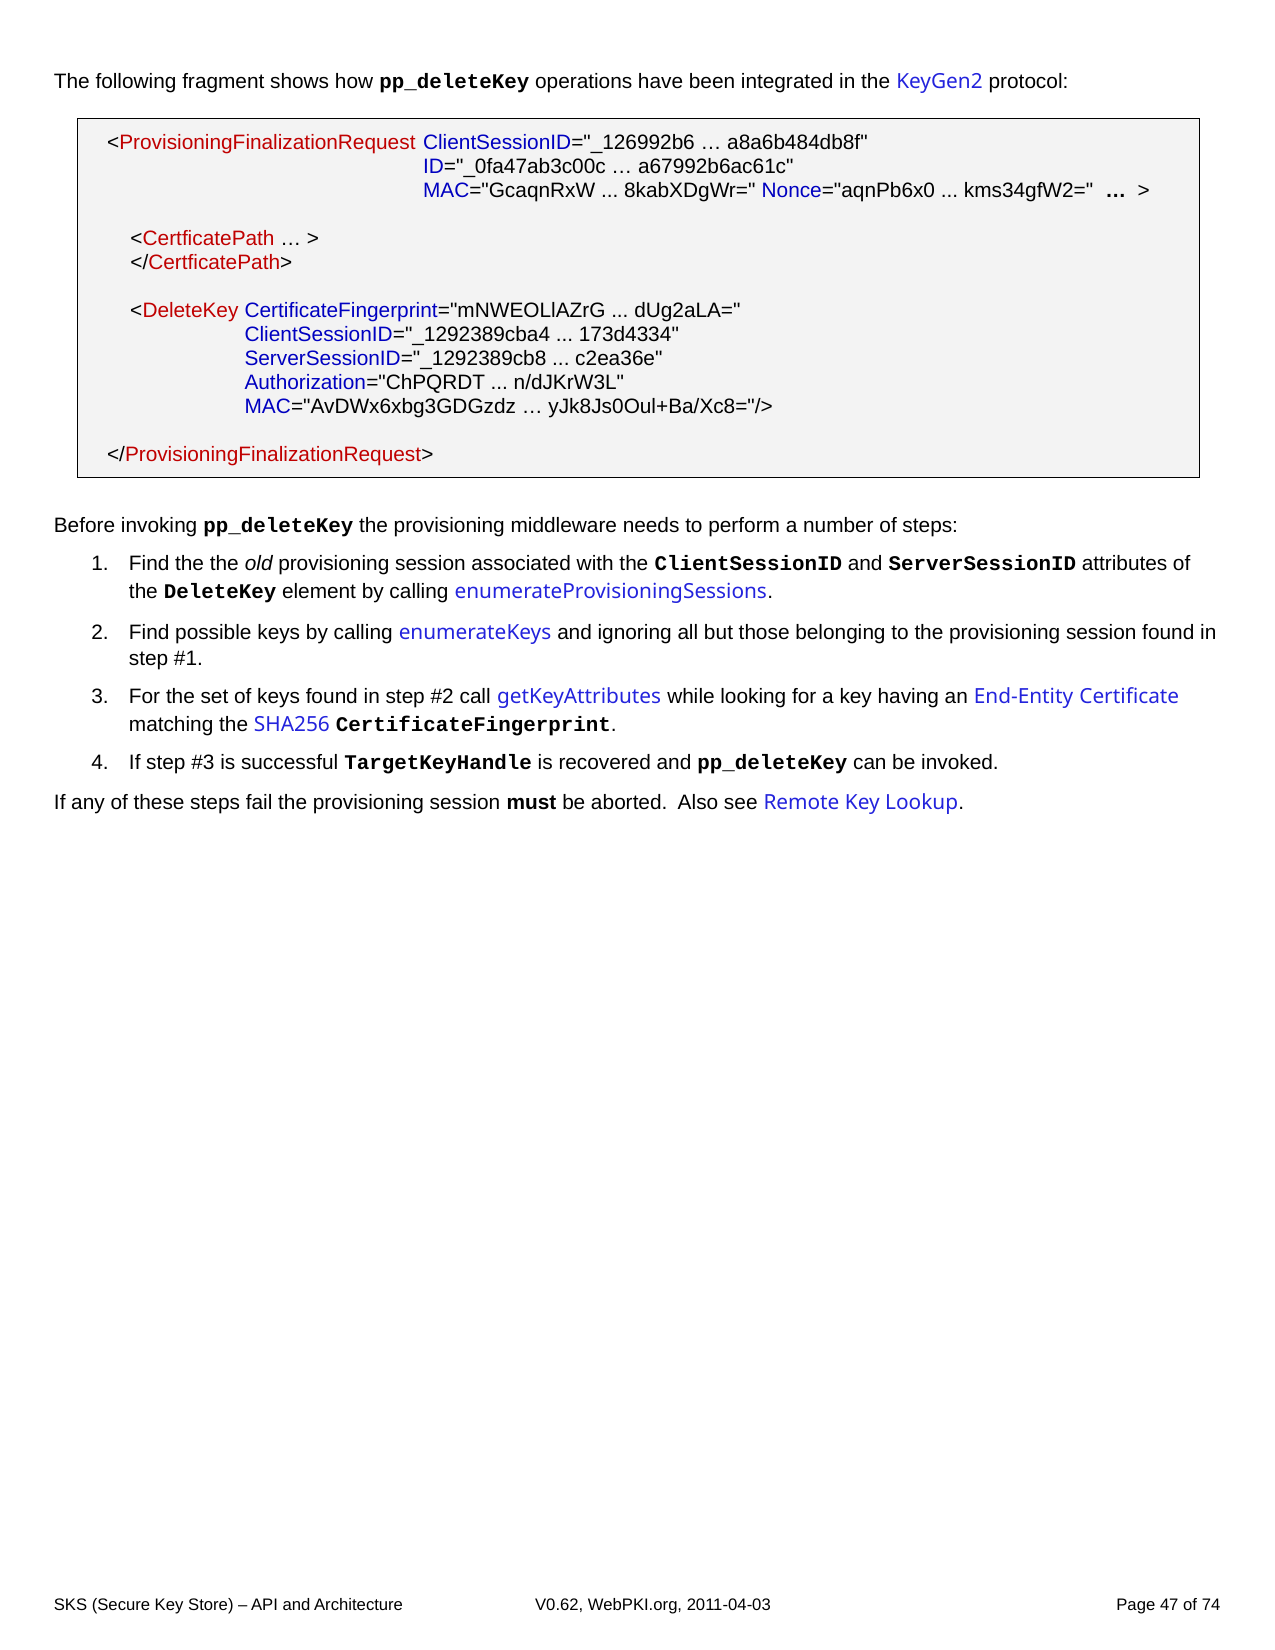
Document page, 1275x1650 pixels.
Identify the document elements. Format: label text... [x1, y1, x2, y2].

text The following fragment shows how pp_deleteKey operations have been integrated in the KeyGen2 protocol: [54, 66, 1221, 118]
text Before invoking pp_deleteKey the provisioning middleware needs to perform a number of steps: [54, 513, 1221, 539]
list For the set of keys found in step #2 call getKeyAttributes while looking for a key having an End-Entity Certificate matching the SHA256 CertificateFingerprint. [91, 681, 1221, 738]
text If any of these steps fail the provisioning session must be aborted. Also see Remote Key Lookup. [54, 787, 1221, 816]
list Find the the old provisioning session associated with the ClientSessionID and ServerSessionID attributes of the DeleteKey element by calling enumerateProvisioningSessions. [91, 551, 1221, 605]
list Find possible keys by calling enumerateKeys and ignoring all but those belonging to the provisioning session found in step #1. [91, 617, 1221, 669]
list If step #3 is successful TargetKeyHandle is recovered and pp_deleteKey can be invoked. [91, 750, 1221, 776]
table_header <ProvisioningFinalizationRequest ClientSessionID="_126992b6 … a8a6b484db8f" ID="_0fa47ab3c00c … a67992b6ac61c" MAC="GcaqnRxW ... 8kabXDgWr=" Nonce="aqnPb6x0 ... kms34gfW2=" … > <CertficatePath … > </CertficatePath> <DeleteKey CertificateFingerprint="mNWEOLlAZrG ... dUg2aLA=" ClientSessionID="_1292389cba4 ... 173d4334" ServerSessionID="_1292389cb8 ... c2ea36e" Authorization="ChPQRDT ... n/dJKrW3L" MAC="AvDWx6xbg3GDGzdz … yJk8Js0Oul+Ba/Xc8="/> </ProvisioningFinalizationRequest> [78, 119, 1199, 477]
